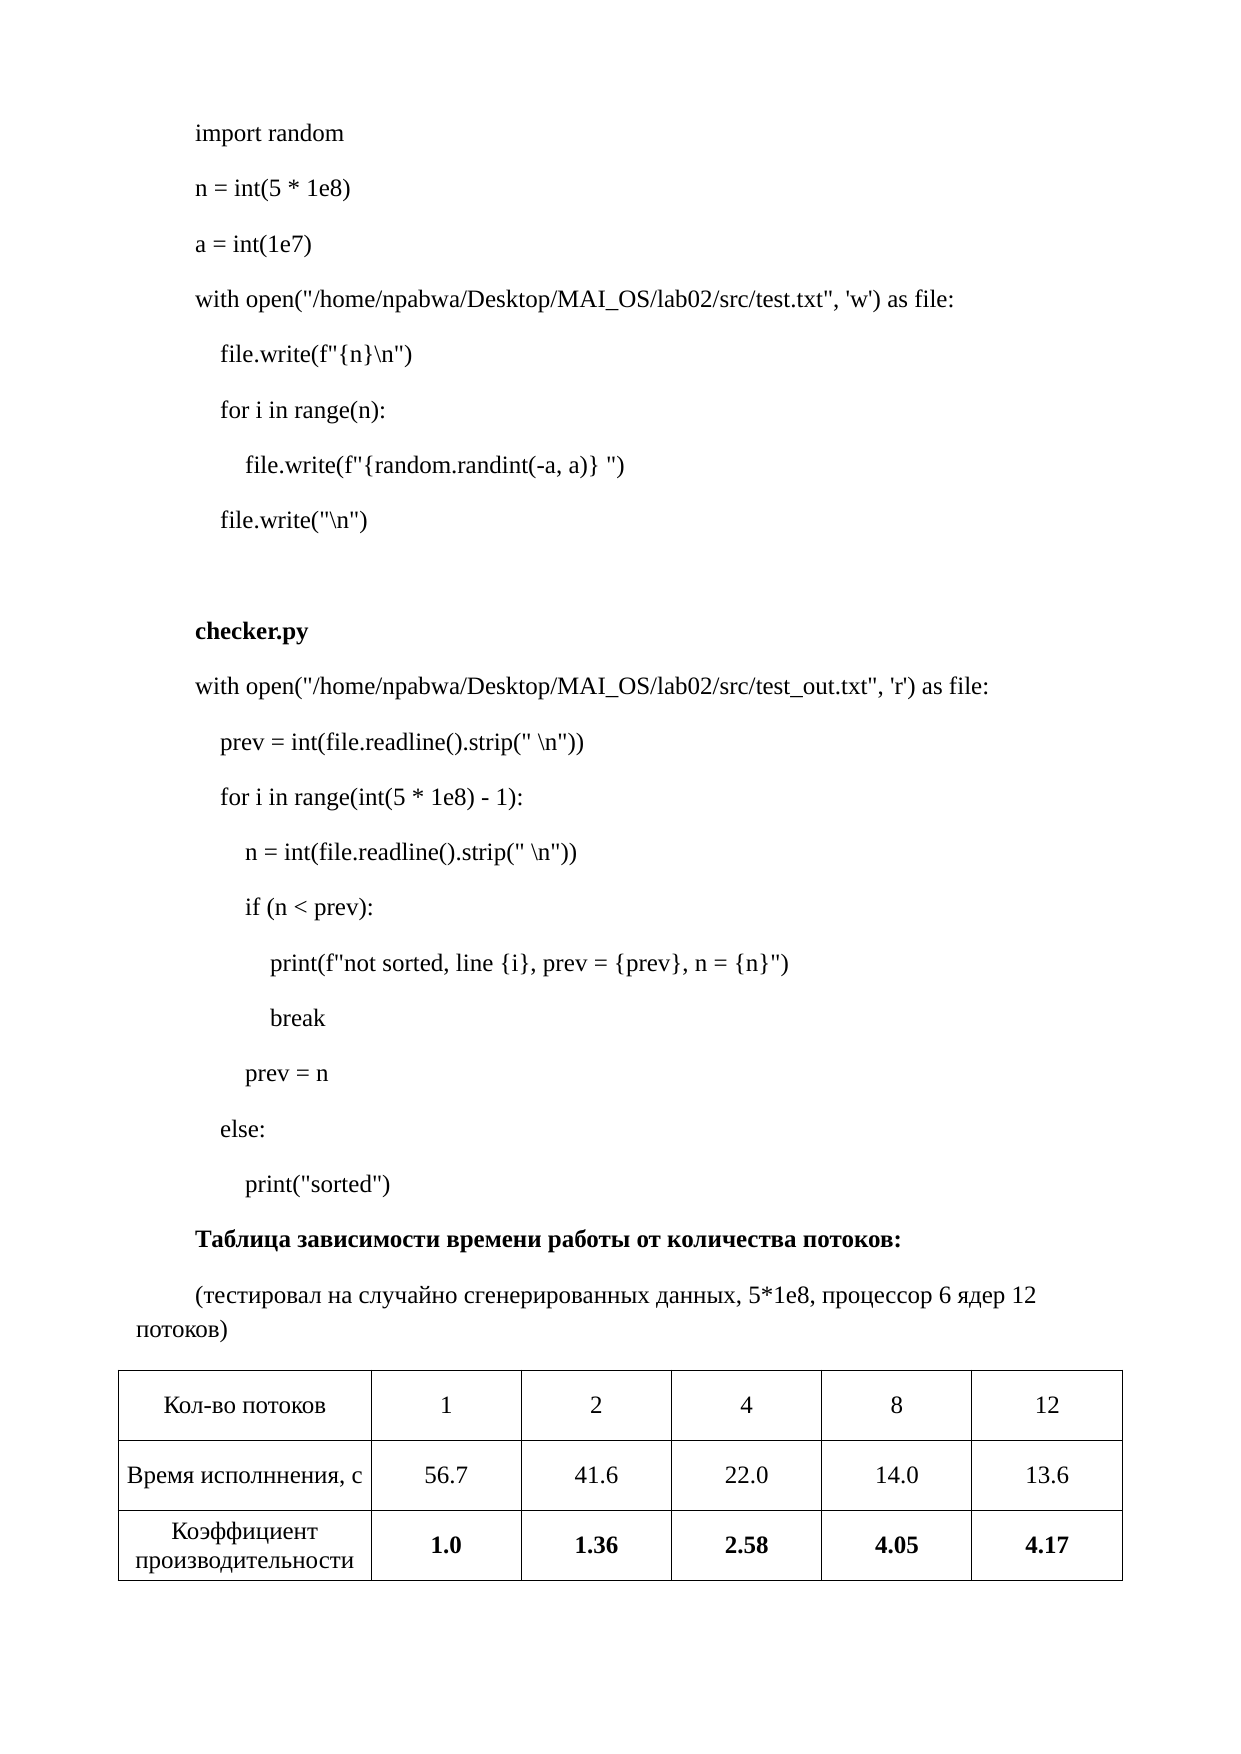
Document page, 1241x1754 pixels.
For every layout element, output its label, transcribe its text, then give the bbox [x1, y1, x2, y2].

table_cell 14.0 [822, 1441, 971, 1509]
table_cell 4.05 [822, 1511, 971, 1579]
table_cell 4.17 [972, 1511, 1122, 1579]
text file.write(f"{n}\n") [136, 339, 1104, 368]
table_cell 41.6 [522, 1441, 671, 1509]
text prev = n [136, 1058, 1104, 1087]
table_header 1 [372, 1371, 521, 1439]
table_header 12 [972, 1371, 1122, 1439]
table_cell Время исполннения, с [119, 1441, 371, 1509]
text print("sorted") [136, 1169, 1104, 1198]
text else: [136, 1114, 1104, 1142]
text for i in range(n): [136, 395, 1104, 423]
table_cell 1.36 [522, 1511, 671, 1579]
table_cell 1.0 [372, 1511, 521, 1579]
text file.write("\n") [136, 505, 1104, 534]
text break [136, 1003, 1104, 1032]
text for i in range(int(5 * 1e8) - 1): [136, 782, 1104, 811]
table_header 8 [822, 1371, 971, 1439]
text with open("/home/npabwa/Desktop/MAI_OS/lab02/src/test_out.txt", 'r') as file: [136, 671, 1104, 700]
text n = int(5 * 1e8) [136, 173, 1104, 202]
table_cell Коэффициент производительности [119, 1511, 371, 1579]
text (тестировал на случайно сгенерированных данных, 5*1е8, процессор 6 ядер 12 потоков) [136, 1280, 1104, 1343]
table_cell 2.58 [672, 1511, 821, 1579]
table_header 2 [522, 1371, 671, 1439]
table_header Кол-во потоков [119, 1371, 371, 1439]
text prev = int(file.readline().strip(" \n")) [136, 727, 1104, 755]
text a = int(1e7) [136, 229, 1104, 257]
text Таблица зависимости времени работы от количества потоков: [136, 1224, 1104, 1253]
text if (n < prev): [136, 892, 1104, 921]
text file.write(f"{random.randint(-a, a)} ") [136, 450, 1104, 479]
table_header 4 [672, 1371, 821, 1439]
text with open("/home/npabwa/Desktop/MAI_OS/lab02/src/test.txt", 'w') as file: [136, 284, 1104, 313]
text print(f"not sorted, line {i}, prev = {prev}, n = {n}") [136, 948, 1104, 977]
table_cell 22.0 [672, 1441, 821, 1509]
table_cell 56.7 [372, 1441, 521, 1509]
text checker.py [136, 616, 1104, 645]
text import random [136, 118, 1104, 147]
text n = int(file.readline().strip(" \n")) [136, 837, 1104, 866]
table_cell 13.6 [972, 1441, 1122, 1509]
